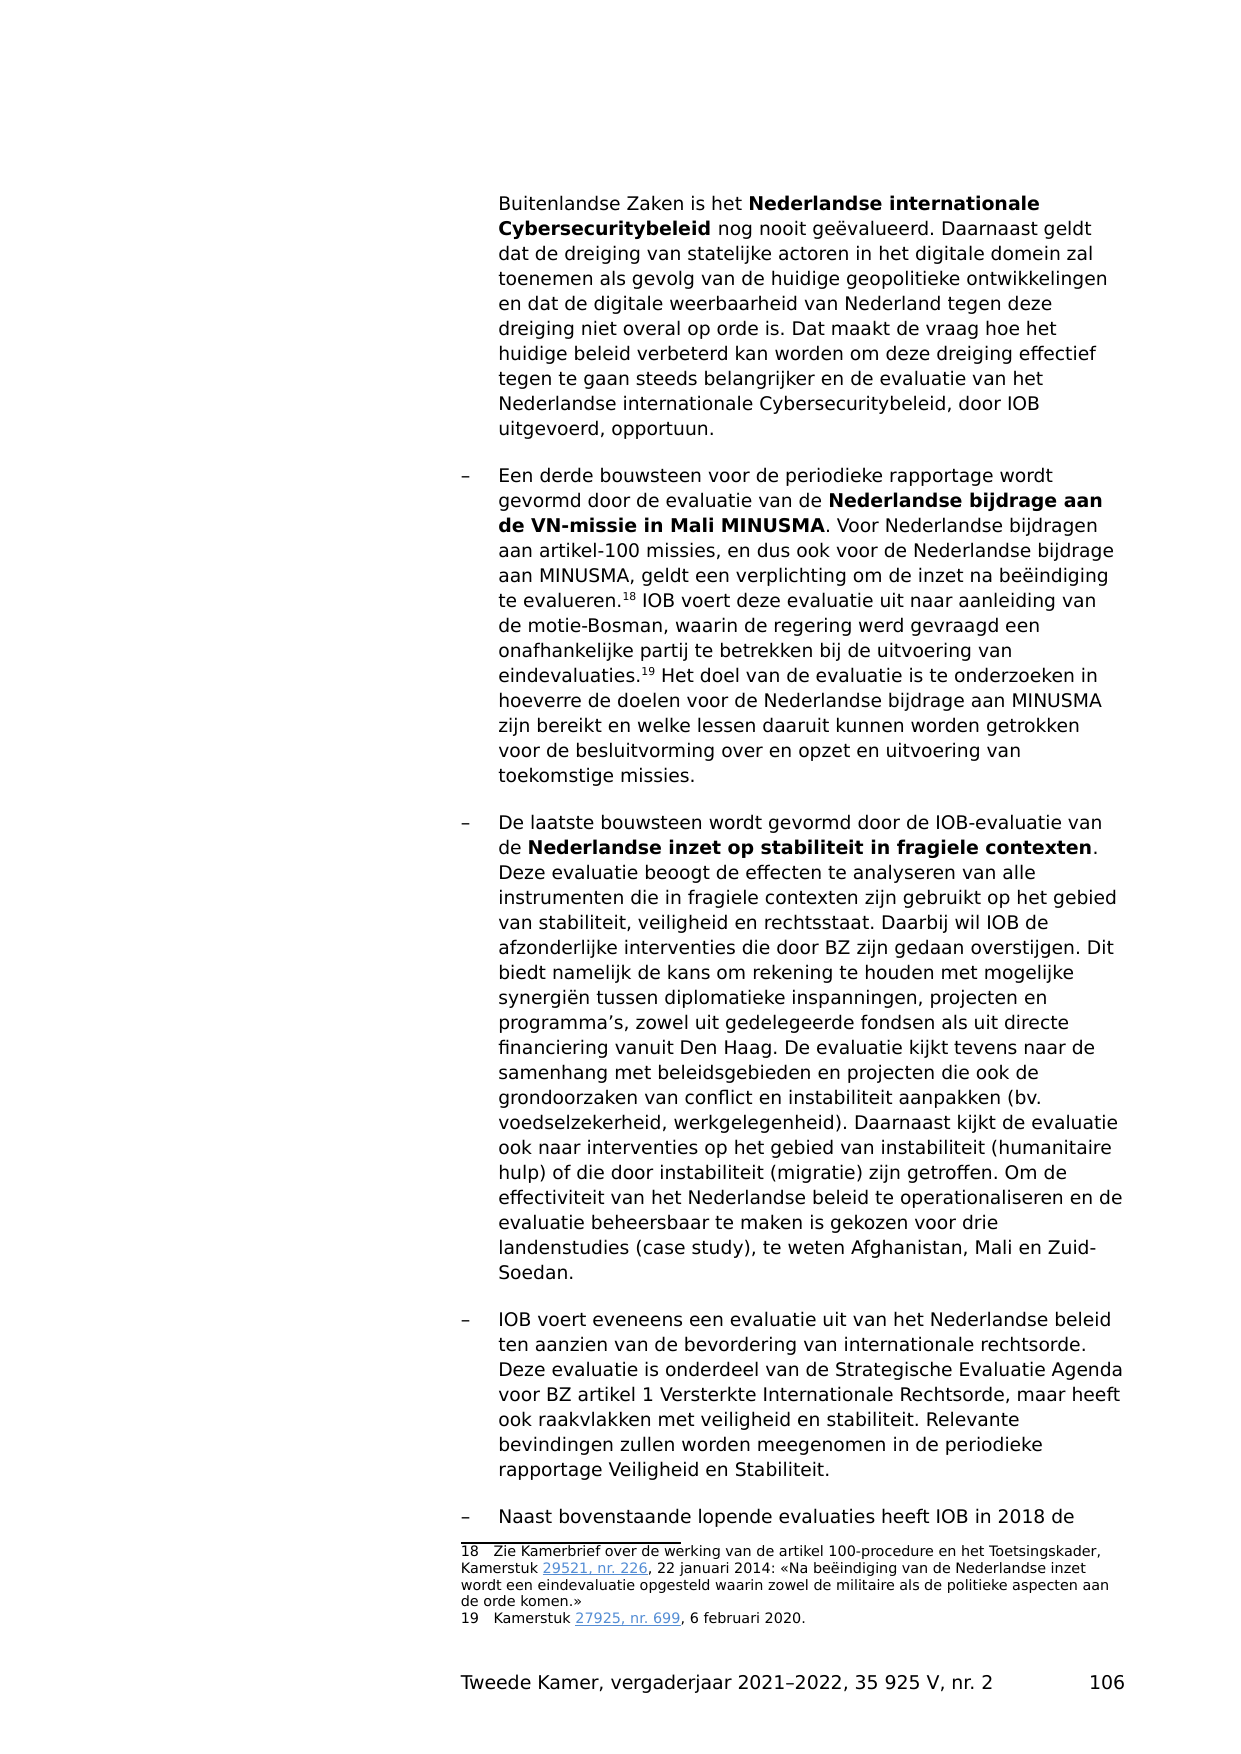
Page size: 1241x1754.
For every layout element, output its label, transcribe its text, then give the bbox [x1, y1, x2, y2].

list IOB voert eveneens een evaluatie uit van het Nederlandse beleid ten aanzien van de bevordering van internationale rechtsorde. Deze evaluatie is onderdeel van de Strategische Evaluatie Agenda voor BZ artikel 1 Versterkte Internationale Rechtsorde, maar heeft ook raakvlakken met veiligheid en stabiliteit. Relevante bevindingen zullen worden meegenomen in de periodieke rapportage Veiligheid en Stabiliteit. [461, 1307, 1125, 1482]
list Naast bovenstaande lopende evaluaties heeft IOB in 2018 de [461, 1504, 1125, 1529]
list __Zie Kamerbrief over de werking van de artikel 100-procedure en het Toetsingskader, Kamerstuk 29521, nr. 226, 22 januari 2014: «Na beëindiging van de Nederlandse inzet wordt een eindevaluatie opgesteld waarin zowel de militaire als de politieke aspecten aan de orde komen.» [461, 1543, 1125, 1610]
list De laatste bouwsteen wordt gevormd door de IOB-evaluatie van de Nederlandse inzet op stabiliteit in fragiele contexten. Deze evaluatie beoogt de effecten te analyseren van alle instrumenten die in fragiele contexten zijn gebruikt op het gebied van stabiliteit, veiligheid en rechtsstaat. Daarbij wil IOB de afzonderlijke interventies die door BZ zijn gedaan overstijgen. Dit biedt namelijk de kans om rekening te houden met mogelijke synergiën tussen diplomatieke inspanningen, projecten en programma’s, zowel uit gedelegeerde fondsen als uit directe financiering vanuit Den Haag. De evaluatie kijkt tevens naar de samenhang met beleidsgebieden en projecten die ook de grondoorzaken van conflict en instabiliteit aanpakken (bv. voedselzekerheid, werkgelegenheid). Daarnaast kijkt de evaluatie ook naar interventies op het gebied van instabiliteit (humanitaire hulp) of die door instabiliteit (migratie) zijn getroffen. Om de effectiviteit van het Nederlandse beleid te operationaliseren en de evaluatie beheersbaar te maken is gekozen voor drie landenstudies (case study), te weten Afghanistan, Mali en Zuid-Soedan. [461, 810, 1125, 1285]
list Buitenlandse Zaken is het Nederlandse internationale Cybersecuritybeleid nog nooit geëvalueerd. Daarnaast geldt dat de dreiging van statelijke actoren in het digitale domein zal toenemen als gevolg van de huidige geopolitieke ontwikkelingen en dat de digitale weerbaarheid van Nederland tegen deze dreiging niet overal op orde is. Dat maakt de vraag hoe het huidige beleid verbeterd kan worden om deze dreiging effectief tegen te gaan steeds belangrijker en de evaluatie van het Nederlandse internationale Cybersecuritybeleid, door IOB uitgevoerd, opportuun. [461, 191, 1125, 441]
list __Kamerstuk 27925, nr. 699, 6 februari 2020. [461, 1610, 1125, 1627]
list Een derde bouwsteen voor de periodieke rapportage wordt gevormd door de evaluatie van de Nederlandse bijdrage aan de VN-missie in Mali MINUSMA. Voor Nederlandse bijdragen aan artikel-100 missies, en dus ook voor de Nederlandse bijdrage aan MINUSMA, geldt een verplichting om de inzet na beëindiging te evalueren. IOB voert deze evaluatie uit naar aanleiding van de motie-Bosman, waarin de regering werd gevraagd een onafhankelijke partij te betrekken bij de uitvoering van eindevaluaties. Het doel van de evaluatie is te onderzoeken in hoeverre de doelen voor de Nederlandse bijdrage aan MINUSMA zijn bereikt en welke lessen daaruit kunnen worden getrokken voor de besluitvorming over en opzet en uitvoering van toekomstige missies. [461, 463, 1125, 788]
